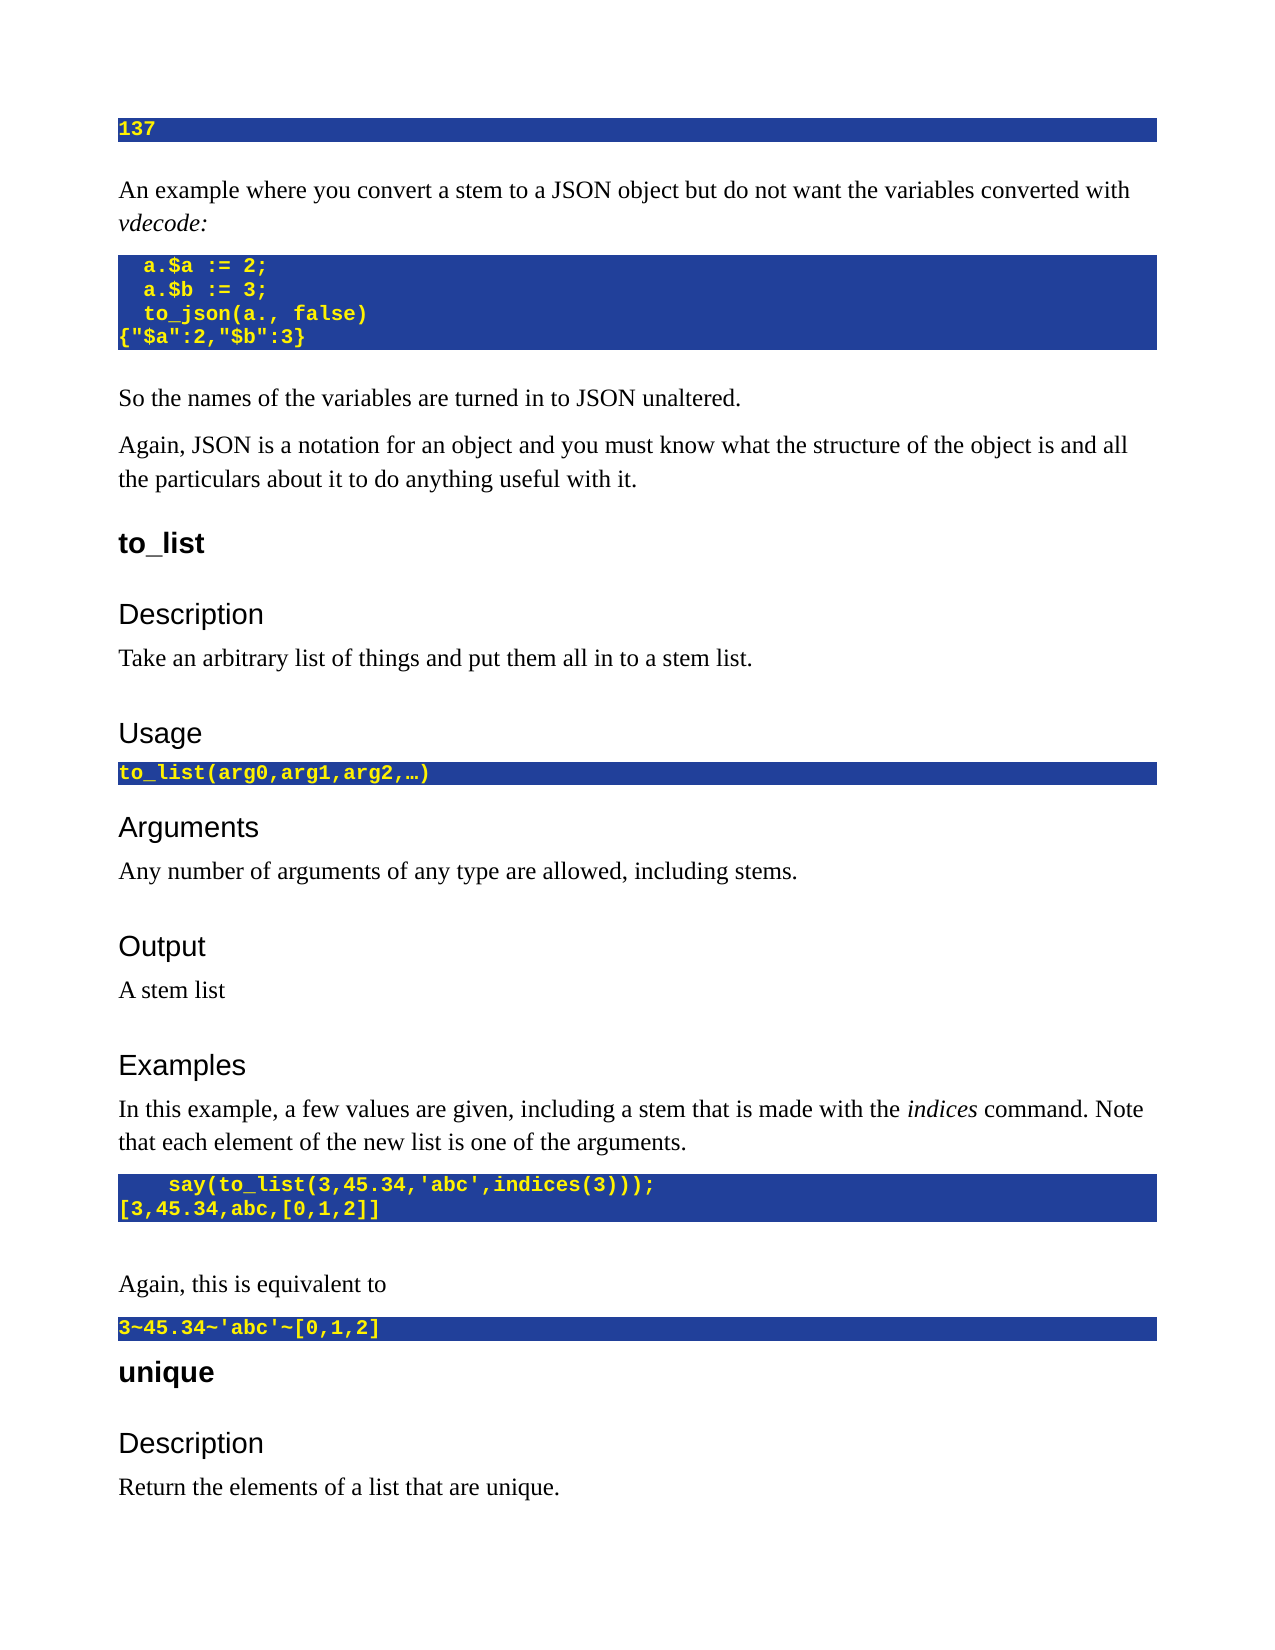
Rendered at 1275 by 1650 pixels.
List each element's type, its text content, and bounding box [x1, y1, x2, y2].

text 3~45.34~'abc'~[0,1,2] [118, 1317, 1157, 1341]
text Any number of arguments of any type are allowed, including stems. [118, 856, 1157, 885]
text to_json(a., false) [118, 303, 1157, 326]
subtitle Output [118, 929, 1157, 963]
subtitle Usage [118, 716, 1157, 749]
text a.$b := 3; [118, 279, 1157, 303]
text An example where you convert a stem to a JSON object but do not want the variables converted with vdecode: [118, 142, 1157, 237]
text [3,45.34,abc,[0,1,2]] [118, 1198, 1157, 1222]
subtitle Description [118, 1426, 1157, 1460]
text Again, this is equivalent to [118, 1269, 1157, 1298]
text {"$a":2,"$b":3} [118, 326, 1157, 350]
subtitle unique [118, 1355, 1157, 1389]
text 137 [118, 118, 1157, 142]
text A stem list [118, 975, 1157, 1004]
subtitle Arguments [118, 810, 1157, 844]
subtitle Description [118, 597, 1157, 631]
text to_list(arg0,arg1,arg2,…) [118, 762, 1157, 785]
subtitle Examples [118, 1048, 1157, 1081]
text a.$a := 2; [118, 255, 1157, 279]
text Return the elements of a list that are unique. [118, 1472, 1157, 1501]
text say(to_list(3,45.34,'abc',indices(3))); [118, 1174, 1157, 1198]
subtitle to_list [118, 526, 1157, 559]
text Take an arbitrary list of things and put them all in to a stem list. [118, 643, 1157, 672]
text In this example, a few values are given, including a stem that is made with the indices command. Note that each element of the new list is one of the arguments. [118, 1094, 1157, 1156]
text So the names of the variables are turned in to JSON unaltered. [118, 350, 1157, 412]
text Again, JSON is a notation for an object and you must know what the structure of the object is and all the particulars about it to do anything useful with it. [118, 431, 1157, 492]
